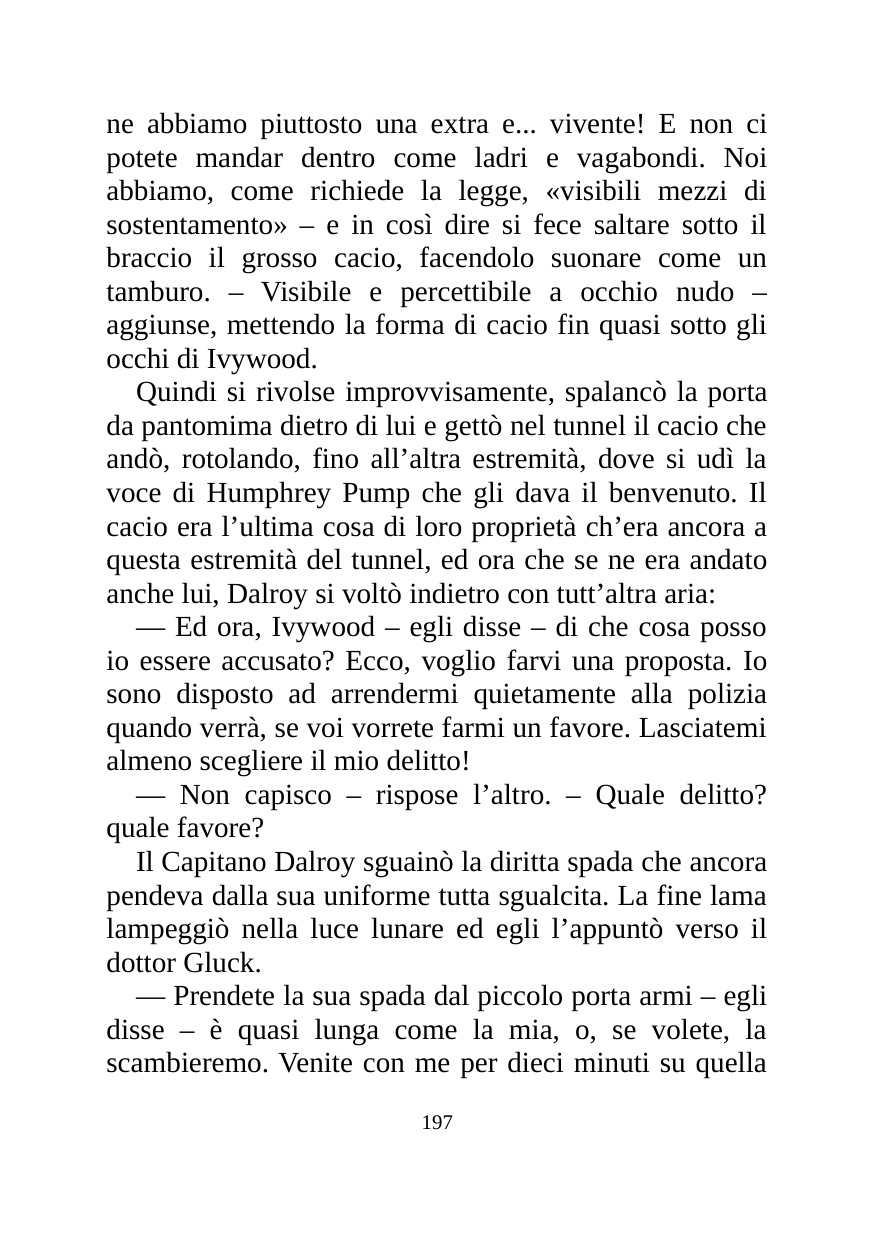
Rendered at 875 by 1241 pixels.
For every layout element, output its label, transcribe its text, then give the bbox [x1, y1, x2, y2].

text — Non capisco – rispose l’altro. – Quale delitto? quale favore? [106, 777, 768, 844]
text — Ed ora, Ivywood – egli disse – di che cosa posso io essere accusato? Ecco, voglio farvi una proposta. Io sono disposto ad arrendermi quietamente alla polizia quando verrà, se voi vorrete farmi un favore. Lasciatemi almeno scegliere il mio delitto! [106, 609, 768, 777]
text Quindi si rivolse improvvisamente, spalancò la porta da pantomima dietro di lui e gettò nel tunnel il cacio che andò, rotolando, fino all’altra estremità, dove si udì la voce di Humphrey Pump che gli dava il benvenuto. Il cacio era l’ultima cosa di loro proprietà ch’era ancora a questa estremità del tunnel, ed ora che se ne era andato anche lui, Dalroy si voltò indietro con tutt’altra aria: [106, 374, 768, 609]
text Il Capitano Dalroy sguainò la diritta spada che ancora pendeva dalla sua uniforme tutta sgualcita. La fine lama lampeggiò nella luce lunare ed egli l’appuntò verso il dottor Gluck. [106, 844, 768, 978]
text ne abbiamo piuttosto una extra e... vivente! E non ci potete mandar dentro come ladri e vagabondi. Noi abbiamo, come richiede la legge, «visibili mezzi di sostentamento» – e in così dire si fece saltare sotto il braccio il grosso cacio, facendolo suonare come un tamburo. – Visibile e percettibile a occhio nudo – aggiunse, mettendo la forma di cacio fin quasi sotto gli occhi di Ivywood. [106, 106, 768, 374]
text — Prendete la sua spada dal piccolo porta armi – egli disse – è quasi lunga come la mia, o, se volete, la scambieremo. Venite con me per dieci minuti su quella [106, 978, 768, 1079]
